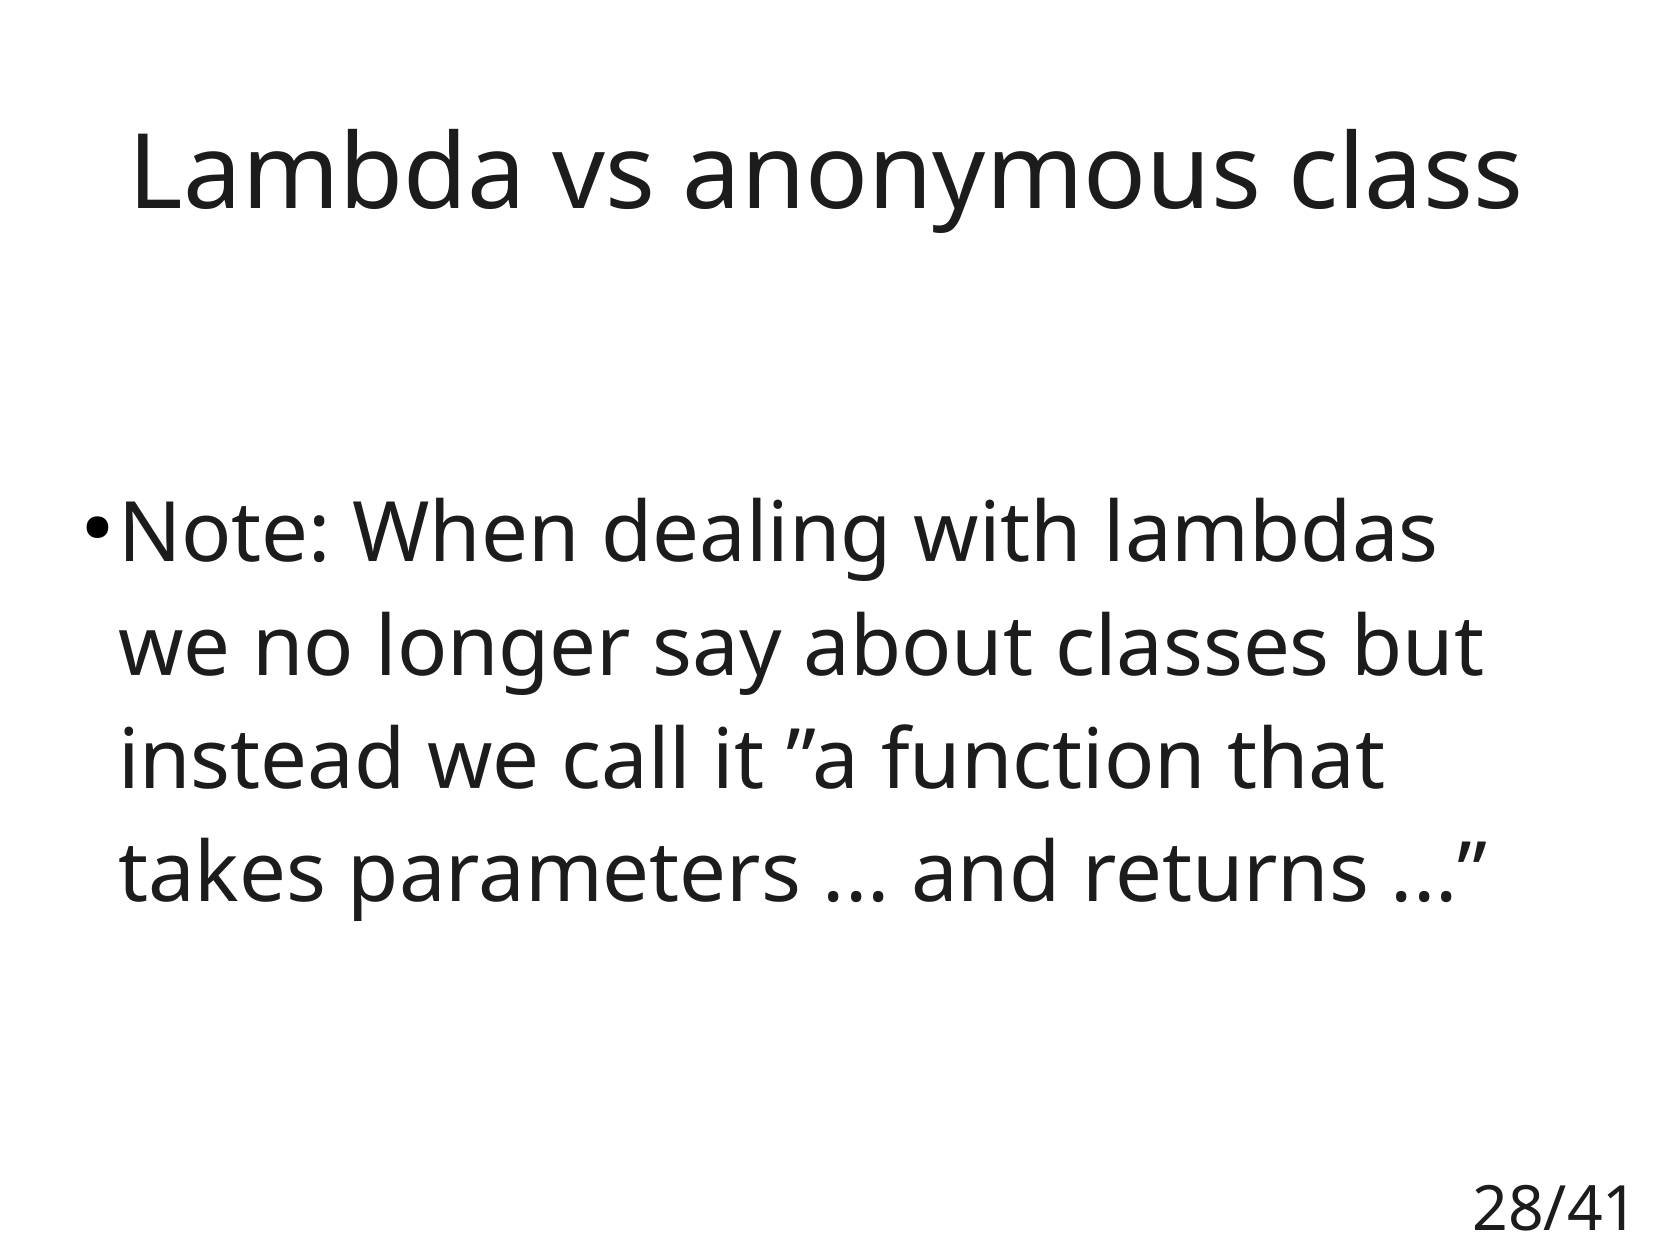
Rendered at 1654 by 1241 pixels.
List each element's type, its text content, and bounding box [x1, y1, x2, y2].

text_box <numer>/41 [1071, 1155, 1654, 1241]
subtitle Note: When dealing with lambdas we no longer say about classes but instead we call it ”a function that takes parameters ... and returns ...” [82, 290, 1571, 1109]
title Lambda vs anonymous class [82, 64, 1571, 272]
